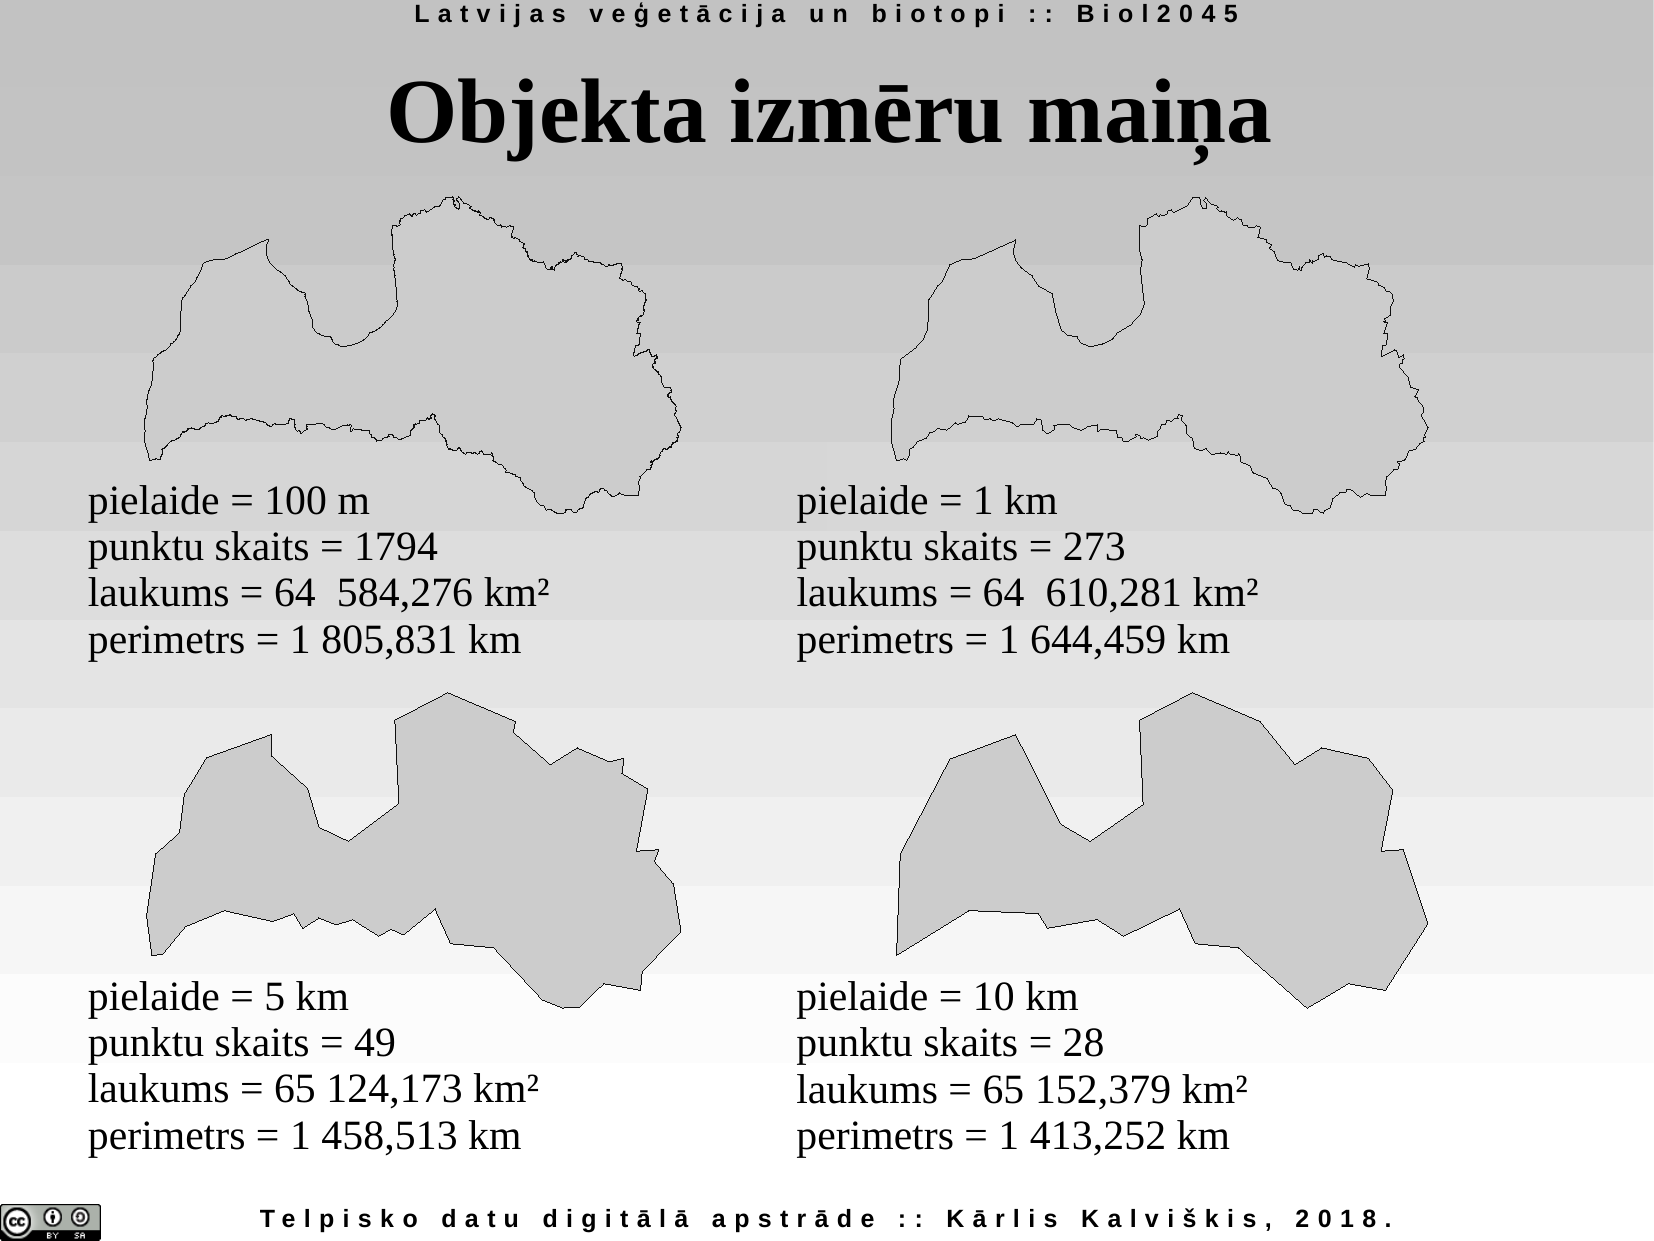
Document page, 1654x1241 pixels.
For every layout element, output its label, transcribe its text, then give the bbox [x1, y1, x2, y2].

text_box pielaide = 10 km punktu skaits = 28 laukums = 65 152,379 km² perimetrs = 1 413,252 km [796, 973, 1249, 1159]
text_box pielaide = 5 km punktu skaits = 49 laukums = 65 124,173 km² perimetrs = 1 458,513 km [87, 973, 540, 1159]
text_box pielaide = 100 m punktu skaits = 1794 laukums = 64 584,276 km² perimetrs = 1 805,831 km [87, 477, 551, 663]
text_box pielaide = 1 km punktu skaits = 273 laukums = 64 610,281 km² perimetrs = 1 644,459 km [796, 477, 1259, 663]
text_box [891, 197, 1429, 514]
text_box [896, 692, 1428, 1009]
title Objekta izmēru maiņa [34, 61, 1626, 296]
text_box [146, 692, 681, 1009]
picture [0, 0, 1654, 1241]
text_box [144, 196, 682, 514]
